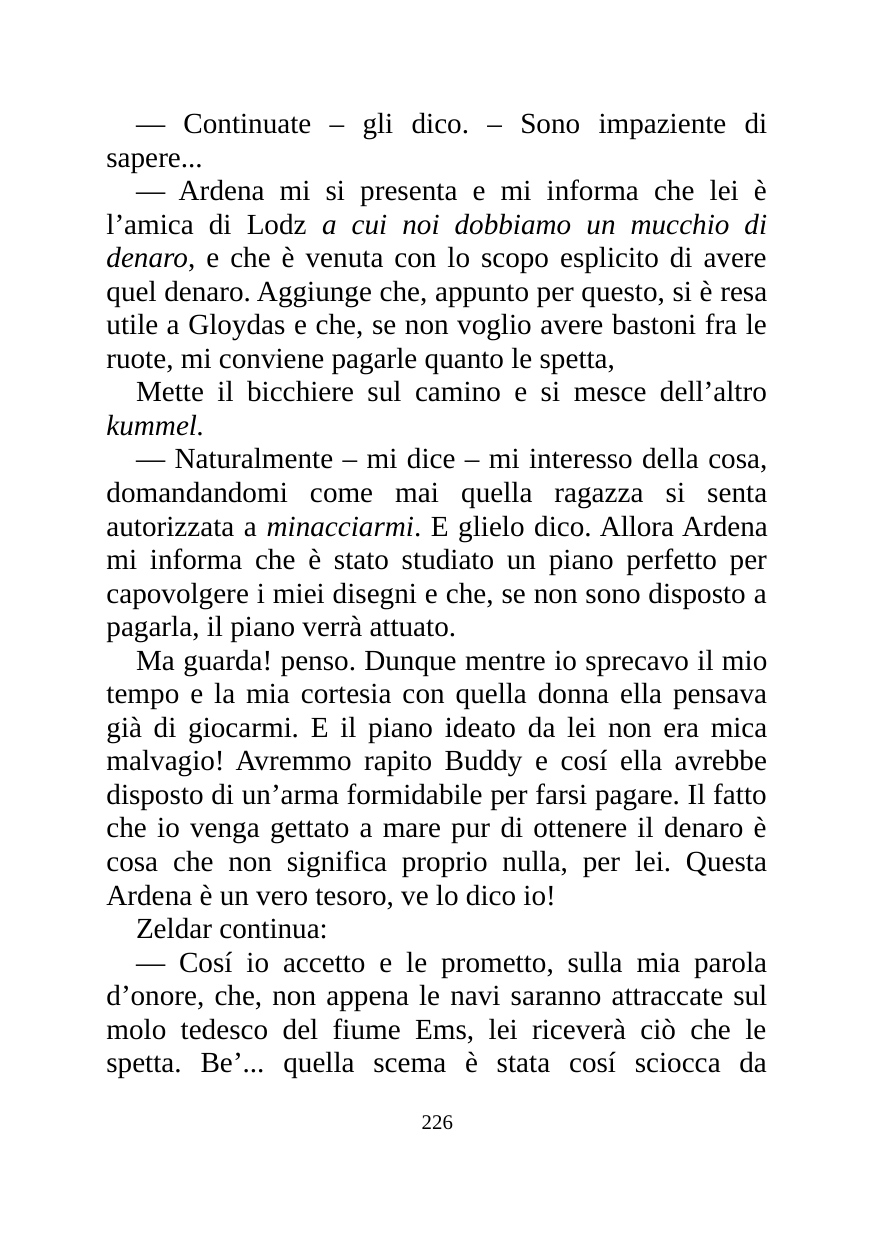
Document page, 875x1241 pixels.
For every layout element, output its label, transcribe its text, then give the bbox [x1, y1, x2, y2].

text Ma guarda! penso. Dunque mentre io sprecavo il mio tempo e la mia cortesia con quella donna ella pensava già di giocarmi. E il piano ideato da lei non era mica malvagio! Avremmo rapito Buddy e cosí ella avrebbe disposto di un’arma formidabile per farsi pagare. Il fatto che io venga gettato a mare pur di ottenere il denaro è cosa che non significa proprio nulla, per lei. Questa Ardena è un vero tesoro, ve lo dico io! [106, 643, 768, 911]
text — Cosí io accetto e le prometto, sulla mia parola d’onore, che, non appena le navi saranno attraccate sul molo tedesco del fiume Ems, lei riceverà ciò che le spetta. Be’... quella scema è stata cosí sciocca da [106, 945, 768, 1079]
text Mette il bicchiere sul camino e si mesce dell’altro kummel. [106, 374, 768, 442]
text — Continuate – gli dico. – Sono impaziente di sapere... [106, 106, 768, 173]
text — Naturalmente – mi dice – mi interesso della cosa, domandandomi come mai quella ragazza si senta autorizzata a minacciarmi. E glielo dico. Allora Ardena mi informa che è stato studiato un piano perfetto per capovolgere i miei disegni e che, se non sono disposto a pagarla, il piano verrà attuato. [106, 442, 768, 643]
text Zeldar continua: [106, 911, 768, 945]
text — Ardena mi si presenta e mi informa che lei è l’amica di Lodz a cui noi dobbiamo un mucchio di denaro, e che è venuta con lo scopo esplicito di avere quel denaro. Aggiunge che, appunto per questo, si è resa utile a Gloydas e che, se non voglio avere bastoni fra le ruote, mi conviene pagarle quanto le spetta, [106, 173, 768, 374]
